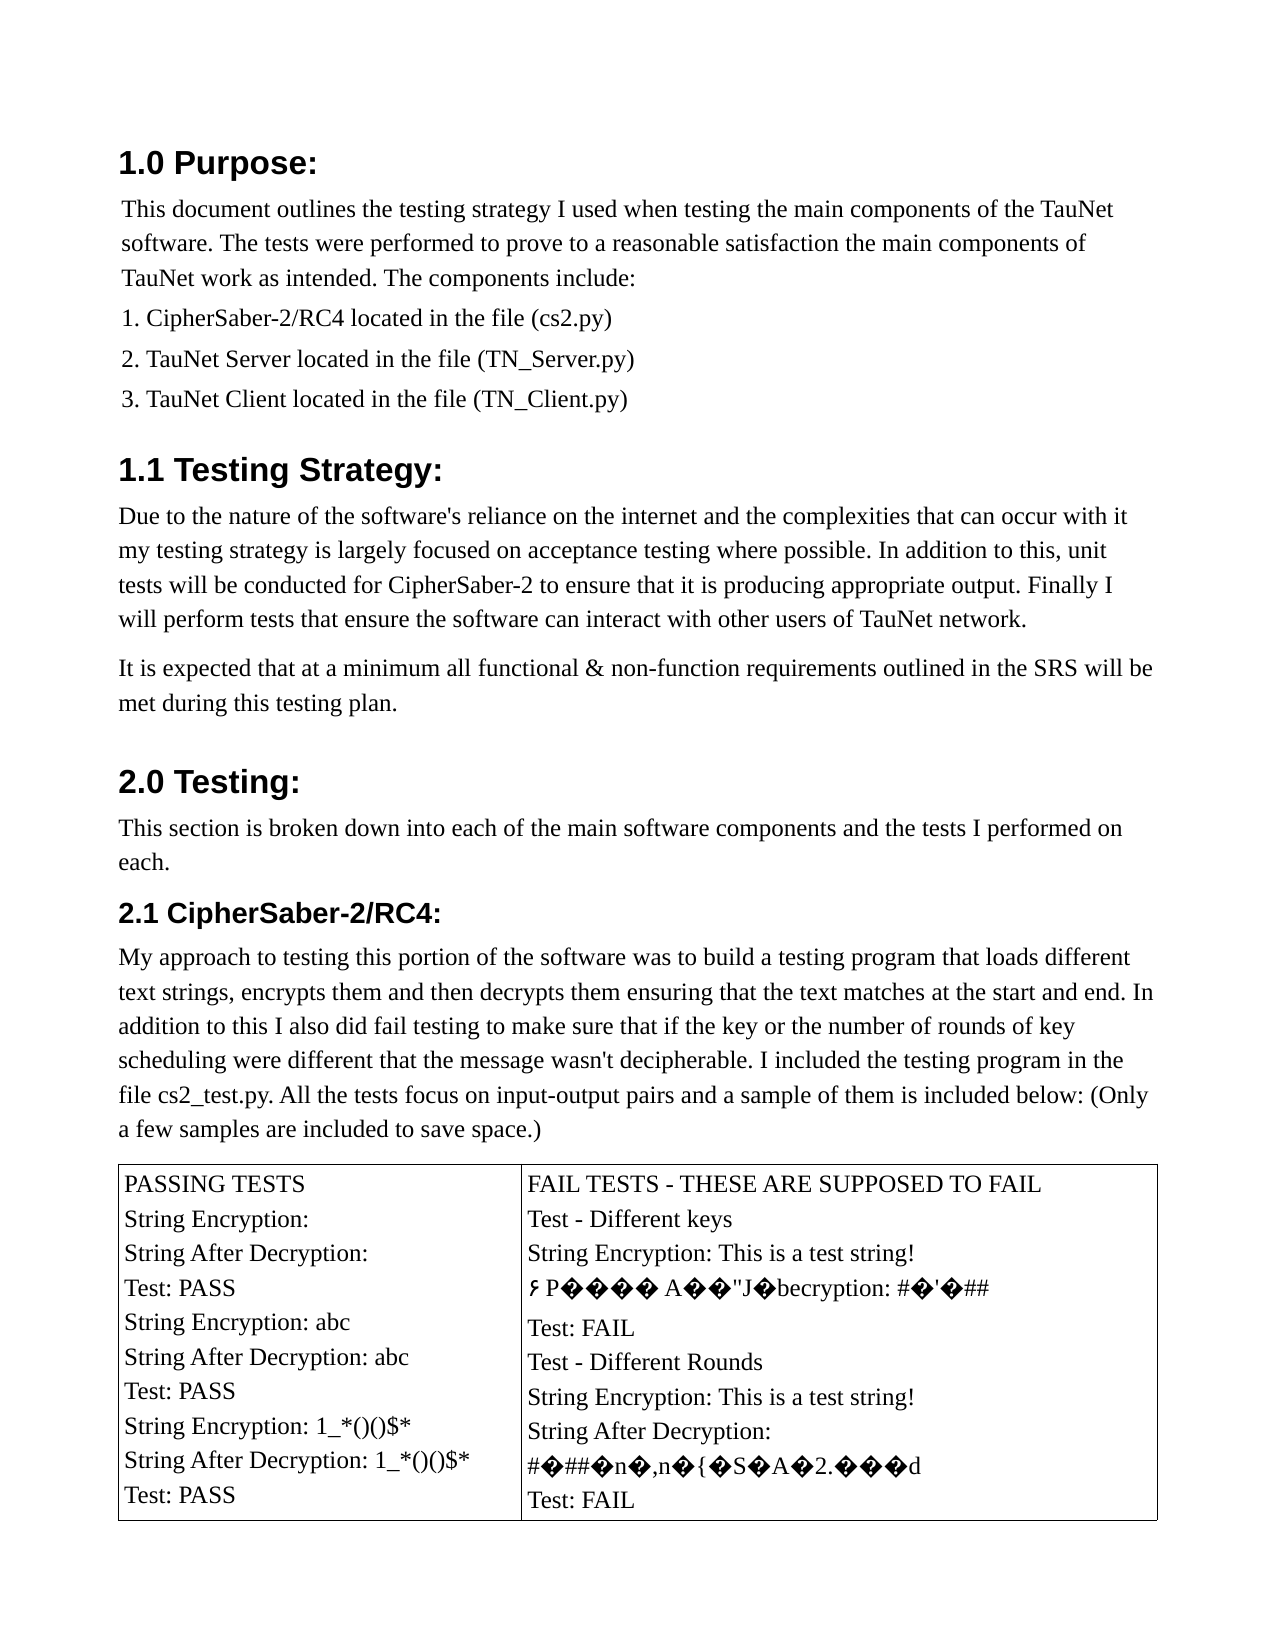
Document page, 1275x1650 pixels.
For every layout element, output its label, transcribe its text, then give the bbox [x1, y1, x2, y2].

text 1. CipherSaber-2/RC4 located in the file (cs2.py) [121, 303, 1157, 332]
subtitle 2.0 Testing: [118, 762, 1157, 801]
text My approach to testing this portion of the software was to build a testing program that loads different text strings, encrypts them and then decrypts them ensuring that the text matches at the start and end. In addition to this I also did fail testing to make sure that if the key or the number of rounds of key scheduling were different that the message wasn't decipherable. I included the testing program in the file cs2_test.py. All the tests focus on input-output pairs and a sample of them is included below: (Only a few samples are included to save space.) [118, 942, 1157, 1143]
table_header PASSING TESTS String Encryption: String After Decryption: Test: PASS String Encryption: abc String After Decryption: abc Test: PASS String Encryption: 1_*()()$* String After Decryption: 1_*()()$* Test: PASS [119, 1165, 521, 1520]
subtitle 1.0 Purpose: [118, 143, 1157, 182]
text It is expected that at a minimum all functional & non-function requirements outlined in the SRS will be met during this testing plan. [118, 653, 1157, 717]
text Due to the nature of the software's reliance on the internet and the complexities that can occur with it my testing strategy is largely focused on acceptance testing where possible. In addition to this, unit tests will be conducted for CipherSaber-2 to ensure that it is producing appropriate output. Finally I will perform tests that ensure the software can interact with other users of TauNet network. [118, 501, 1157, 633]
text This section is broken down into each of the main software components and the tests I performed on each. [118, 813, 1157, 876]
subtitle 2.1 CipherSaber-2/RC4: [118, 897, 1157, 930]
text 2. TauNet Server located in the file (TN_Server.py) [121, 344, 1157, 373]
table_header FAIL TESTS - THESE ARE SUPPOSED TO FAIL Test - Different keys String Encryption: This is a test string! ۶P���� A��"J�becryption: #�'�## Test: FAIL Test - Different Rounds String Encryption: This is a test string! String After Decryption: #�##�n�,n�{�S�A�2.���d Test: FAIL [522, 1165, 1157, 1520]
text This document outlines the testing strategy I used when testing the main components of the TauNet software. The tests were performed to prove to a reasonable satisfaction the main components of TauNet work as intended. The components include: [121, 194, 1157, 292]
subtitle 1.1 Testing Strategy: [118, 450, 1157, 488]
text 3. TauNet Client located in the file (TN_Client.py) [121, 384, 1157, 413]
